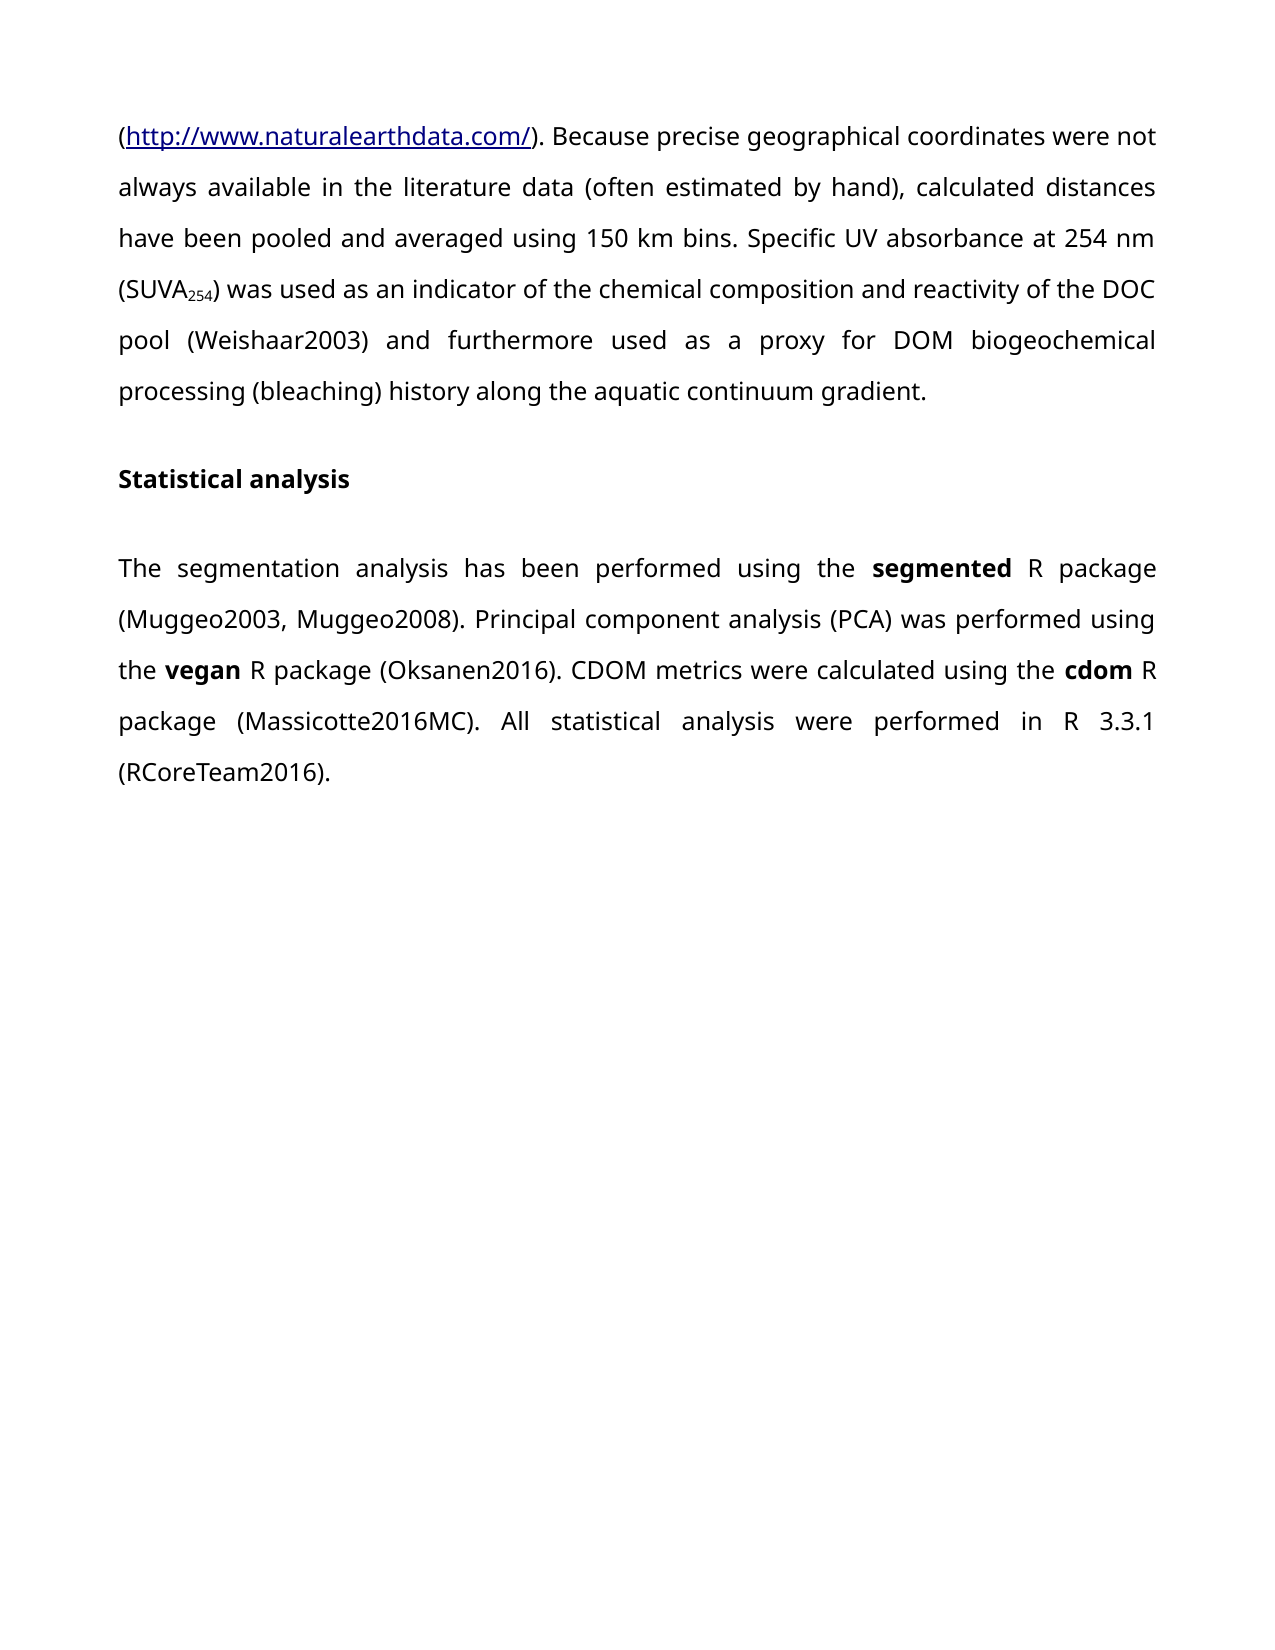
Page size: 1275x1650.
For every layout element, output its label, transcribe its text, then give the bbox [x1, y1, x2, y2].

text The segmentation analysis has been performed using the segmented R package (Muggeo2003, Muggeo2008). Principal component analysis (PCA) was performed using the vegan R package (Oksanen2016). CDOM metrics were calculated using the cdom R package (Massicotte2016MC). All statistical analysis were performed in R 3.3.1 (RCoreTeam2016). [118, 550, 1157, 789]
text Statistical analysis [118, 462, 1157, 496]
text (http://www.naturalearthdata.com/). Because precise geographical coordinates were not always available in the literature data (often estimated by hand), calculated distances have been pooled and averaged using 150 km bins. Specific UV absorbance at 254 nm (SUVA254) was used as an indicator of the chemical composition and reactivity of the DOC pool (Weishaar2003) and furthermore used as a proxy for DOM biogeochemical processing (bleaching) history along the aquatic continuum gradient. [118, 118, 1157, 407]
